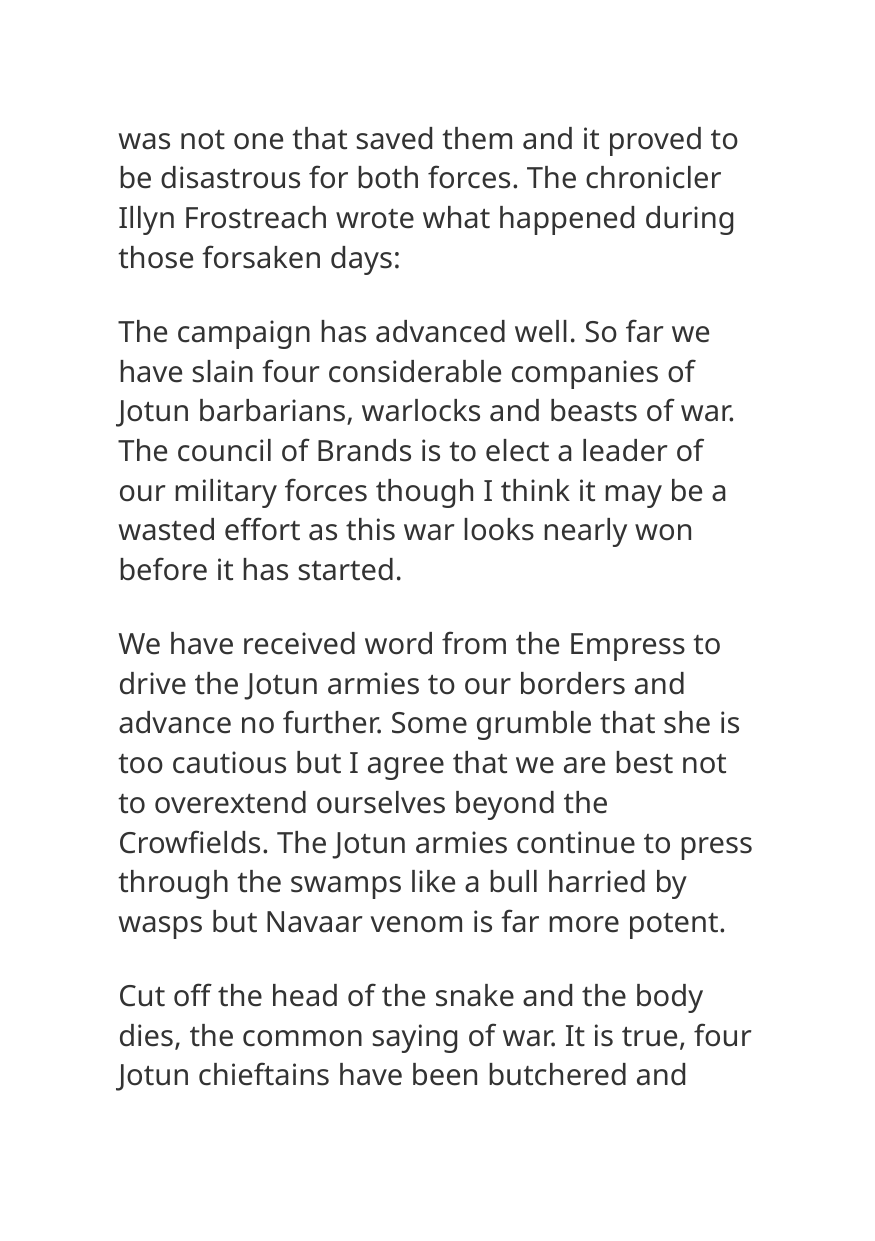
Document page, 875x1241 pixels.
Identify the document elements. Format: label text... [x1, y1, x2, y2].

text We have received word from the Empress to drive the Jotun armies to our borders and advance no further. Some grumble that she is too cautious but I agree that we are best not to overextend ourselves beyond the Crowfields. The Jotun armies continue to press through the swamps like a bull harried by wasps but Navaar venom is far more potent. [118, 623, 756, 941]
text The campaign has advanced well. So far we have slain four considerable companies of Jotun barbarians, warlocks and beasts of war. The council of Brands is to elect a leader of our military forces though I think it may be a wasted effort as this war looks nearly won before it has started. [118, 311, 756, 589]
text was not one that saved them and it proved to be disastrous for both forces. The chronicler Illyn Frostreach wrote what happened during those forsaken days: [118, 118, 756, 277]
text Cut off the head of the snake and the body dies, the common saying of war. It is true, four Jotun chieftains have been butchered and [118, 975, 756, 1094]
